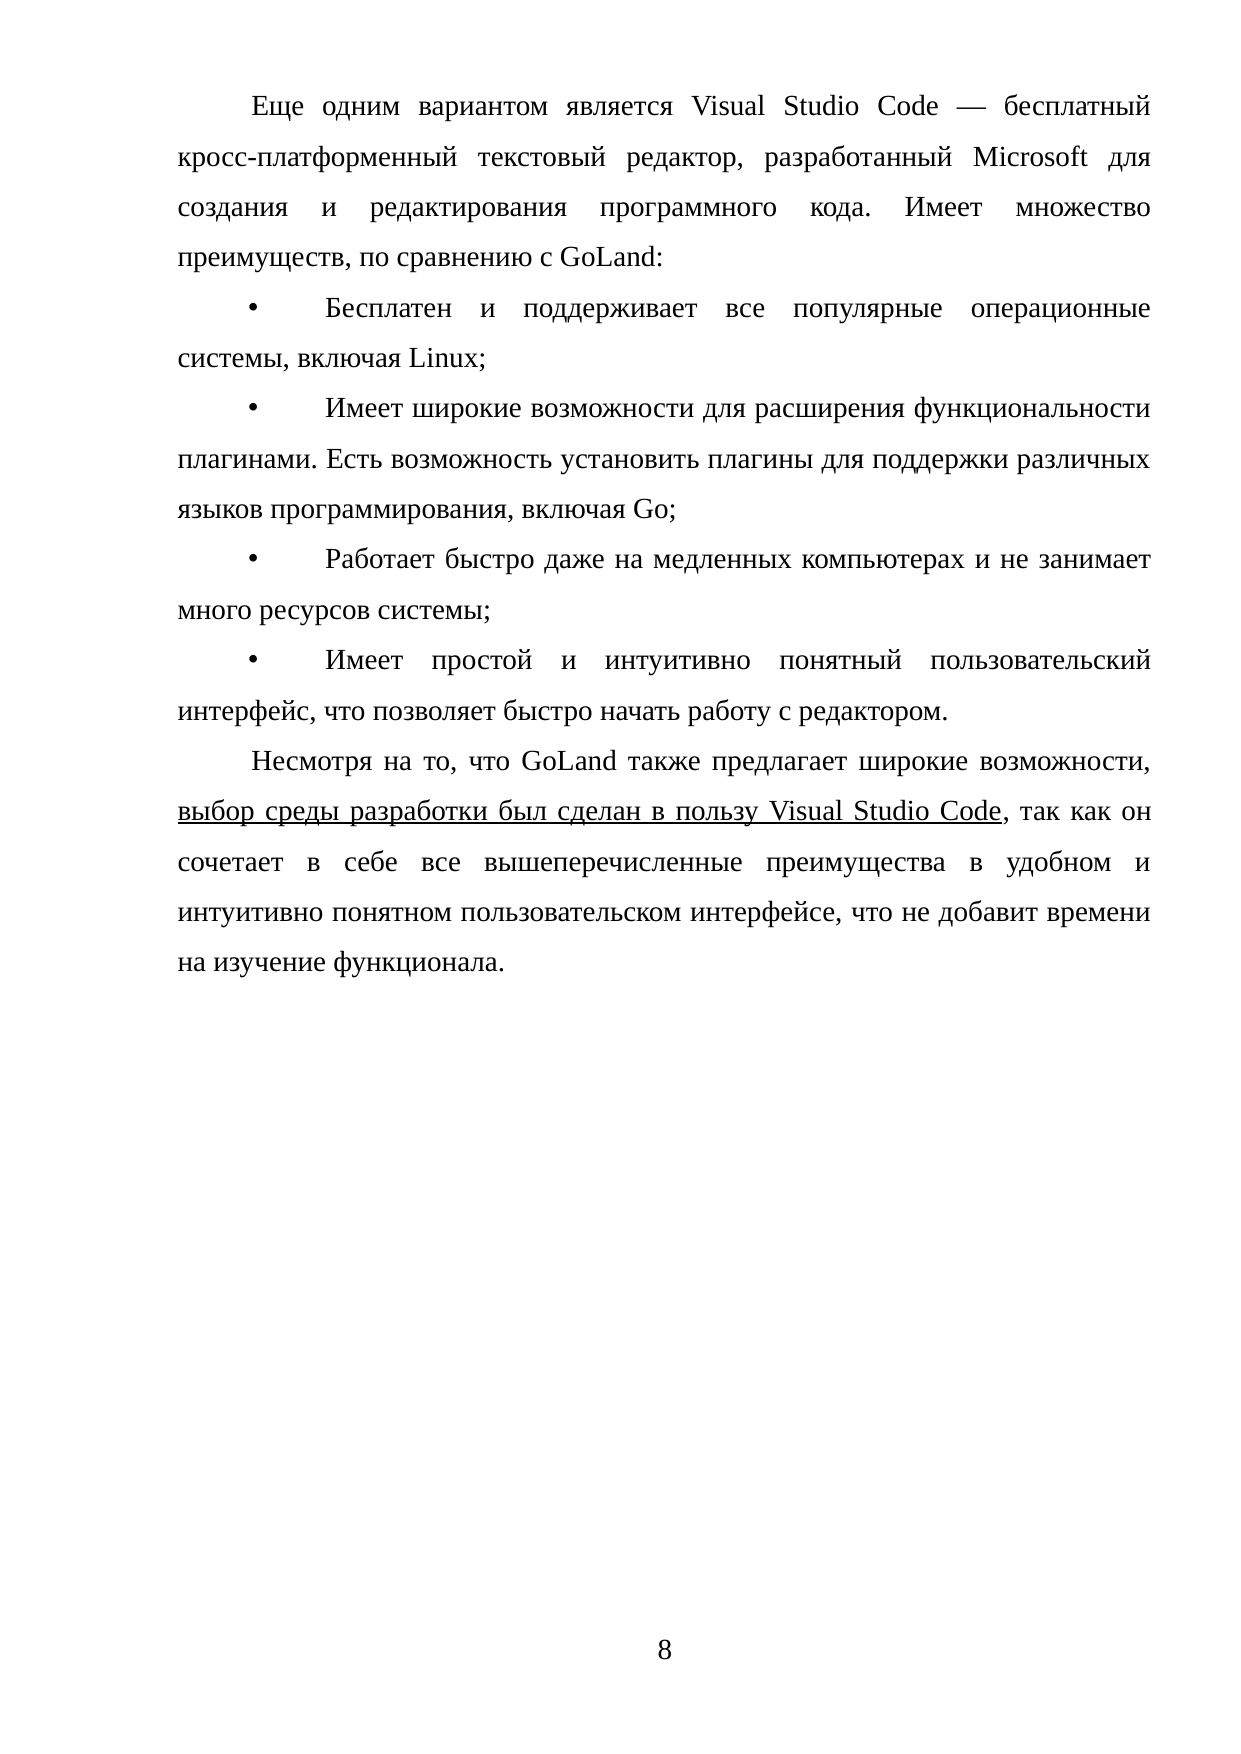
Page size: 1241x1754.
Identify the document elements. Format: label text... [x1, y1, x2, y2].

text Несмотря на то, что GoLand также предлагает широкие возможности, выбор среды разработки был сделан в пользу Visual Studio Code, так как он сочетает в себе все вышеперечисленные преимущества в удобном и интуитивно понятном пользовательском интерфейсе, что не добавит времени на изучение функционала. [177, 743, 1152, 978]
list Работает быстро даже на медленных компьютерах и не занимает много ресурсов системы; [177, 542, 1152, 626]
list Имеет широкие возможности для расширения функциональности плагинами. Есть возможность установить плагины для поддержки различных языков программирования, включая Go; [177, 391, 1152, 525]
text Еще одним вариантом является Visual Studio Code — бесплатный кросс-платформенный текстовый редактор, разработанный Microsoft для создания и редактирования программного кода. Имеет множество преимуществ, по сравнению с GoLand: [177, 88, 1152, 273]
list Бесплатен и поддерживает все популярные операционные системы, включая Linux; [177, 290, 1152, 374]
list Имеет простой и интуитивно понятный пользовательский интерфейс, что позволяет быстро начать работу с редактором. [177, 642, 1152, 726]
